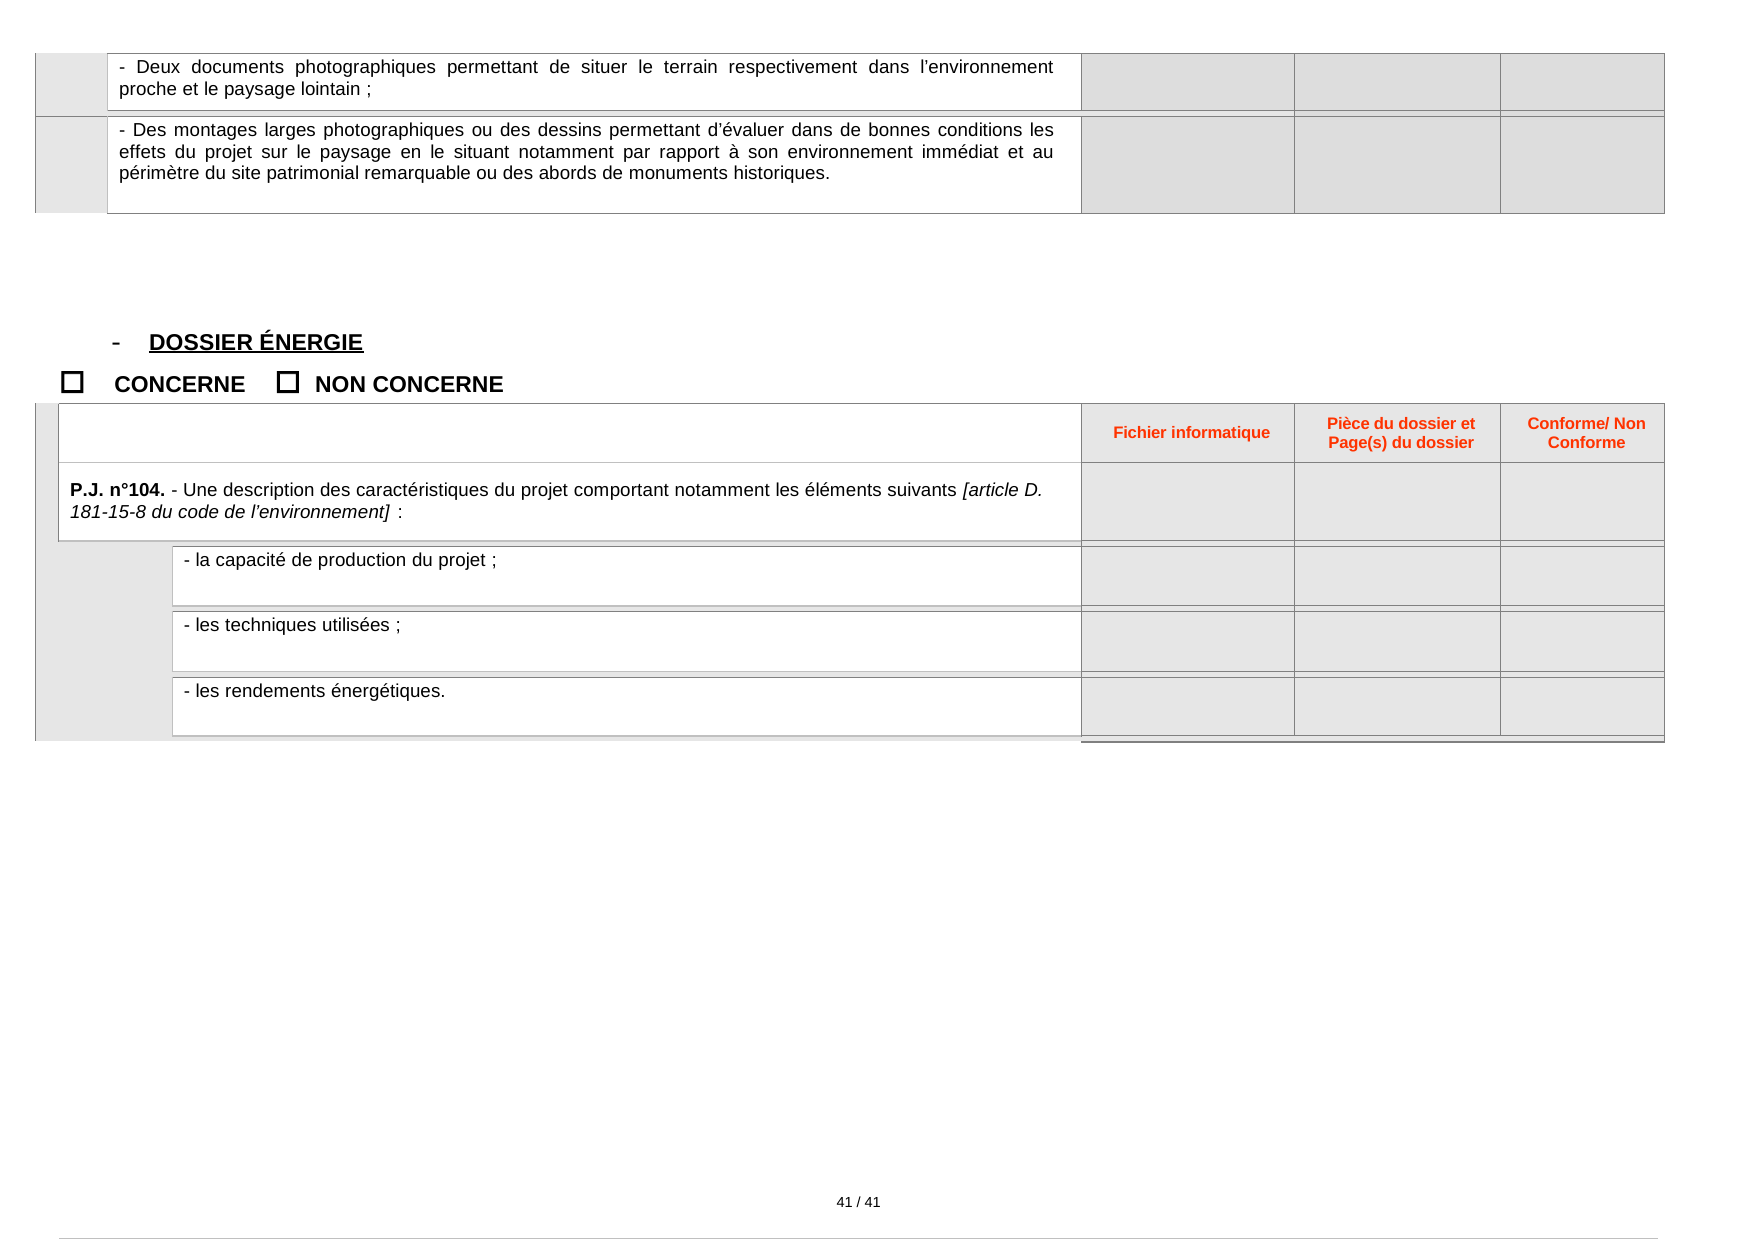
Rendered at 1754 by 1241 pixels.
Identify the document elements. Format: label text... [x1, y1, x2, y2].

table_cell [36, 540, 1081, 546]
table_cell [1501, 606, 1664, 611]
table_cell [1082, 463, 1294, 540]
table_cell [1501, 111, 1664, 116]
table_cell [1501, 672, 1664, 677]
list DOSSIER ÉNERGIE [111, 325, 1658, 356]
table_cell [1501, 463, 1664, 540]
table_cell [36, 671, 1081, 677]
table_cell [1082, 612, 1294, 671]
table_header Pièce du dossier et Page(s) du dossier [1295, 404, 1500, 462]
table_cell [36, 110, 1294, 116]
table_header Conforme/ Non Conforme [1501, 404, 1664, 462]
table_header [36, 403, 58, 462]
table_cell [1501, 117, 1664, 213]
table_cell [1082, 54, 1294, 110]
table_cell [1082, 541, 1294, 546]
text  CONCERNE  NON CONCERNE [59, 371, 1643, 399]
table_cell [36, 53, 107, 110]
table_header [59, 404, 1081, 462]
table_cell [1295, 54, 1500, 110]
table_cell [1295, 672, 1500, 677]
table_cell [1082, 117, 1294, 213]
table_cell [1081, 736, 1294, 741]
table_cell [1501, 612, 1664, 671]
table_cell [36, 462, 58, 540]
table_cell [1295, 606, 1500, 611]
table_cell [1295, 111, 1500, 116]
table_cell [1082, 678, 1294, 735]
table_cell [36, 546, 172, 605]
table_cell - les techniques utilisées ; [173, 612, 1081, 671]
table_cell [36, 735, 1081, 741]
table_cell - la capacité de production du projet ; [173, 547, 1081, 605]
table_cell [1501, 678, 1664, 735]
table_cell [1082, 547, 1294, 605]
table_cell [1295, 117, 1500, 213]
table_cell [1501, 547, 1664, 605]
table_cell [36, 605, 1081, 611]
table_cell [36, 611, 172, 671]
table_cell [1295, 612, 1500, 671]
table_cell - les rendements énergétiques. [173, 678, 1081, 735]
table_cell [1082, 672, 1294, 677]
table_cell [1295, 541, 1500, 546]
table_cell [1294, 736, 1500, 741]
table_cell - Deux documents photographiques permettant de situer le terrain respectivement dans l’environnement proche et le paysage lointain ; [108, 54, 1081, 110]
table_cell [36, 677, 172, 735]
table_cell - Des montages larges photographiques ou des dessins permettant d’évaluer dans de bonnes conditions les effets du projet sur le paysage en le situant notamment par rapport à son environnement immédiat et au périmètre du site patrimonial remarquable ou des abords de monuments historiques. [108, 117, 1081, 213]
table_cell [1295, 547, 1500, 605]
table_cell [1295, 678, 1500, 735]
table_cell [1082, 606, 1294, 611]
table_cell [1501, 54, 1664, 110]
table_cell [36, 117, 107, 213]
table_header Fichier informatique [1082, 404, 1294, 462]
table_cell [1501, 541, 1664, 546]
table_cell [1295, 463, 1500, 540]
table_cell [1500, 736, 1664, 741]
table_cell P.J. n°104. - Une description des caractéristiques du projet comportant notamment les éléments suivants [article D. 181-15-8 du code de l’environnement] : [59, 463, 1081, 540]
